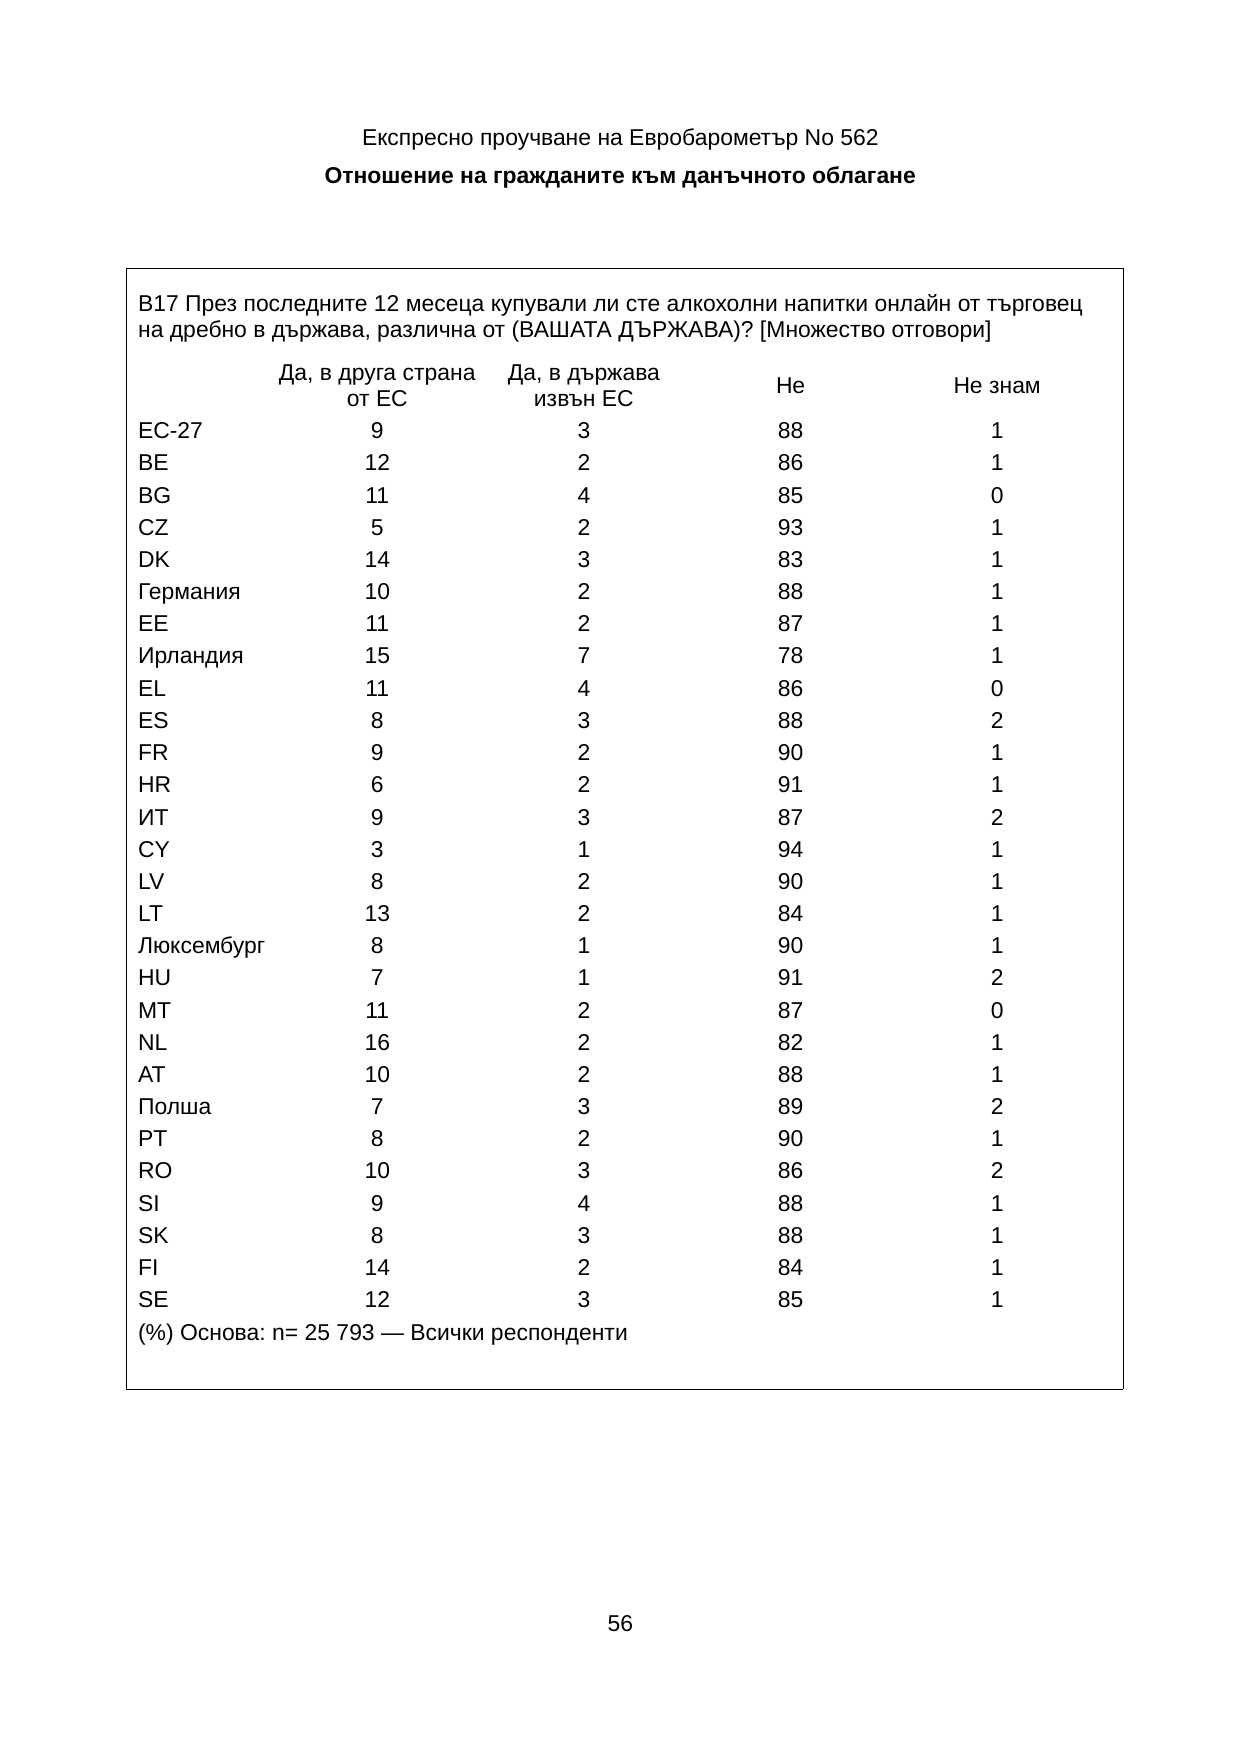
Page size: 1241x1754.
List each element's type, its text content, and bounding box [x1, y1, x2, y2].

table_cell 8 [274, 1123, 480, 1154]
table_cell 7 [480, 640, 687, 672]
table_cell 8 [274, 865, 480, 897]
table_cell SE [135, 1283, 274, 1316]
table_cell 0 [894, 672, 1100, 704]
table_cell ЕС-27 [135, 414, 274, 446]
table_cell 83 [687, 543, 894, 575]
table_cell 84 [687, 1251, 894, 1283]
table_cell 12 [274, 446, 480, 479]
table_cell 12 [274, 1283, 480, 1316]
table_cell LV [135, 865, 274, 897]
table_cell 10 [274, 575, 480, 607]
table_cell 93 [687, 511, 894, 543]
table_cell 2 [480, 865, 687, 897]
table_cell 1 [894, 1123, 1100, 1154]
table_cell 1 [894, 1251, 1100, 1283]
table_cell ИТ [135, 801, 274, 833]
table_cell 16 [274, 1026, 480, 1058]
table_cell 90 [687, 865, 894, 897]
table_cell 6 [274, 768, 480, 801]
table_cell 8 [274, 704, 480, 736]
table_cell CY [135, 833, 274, 865]
table_cell PT [135, 1123, 274, 1154]
table_cell HU [135, 961, 274, 994]
table_cell DK [135, 543, 274, 575]
table_cell 87 [687, 994, 894, 1026]
table_cell 1 [894, 1219, 1100, 1251]
table_cell 3 [480, 414, 687, 446]
table_cell 3 [480, 1219, 687, 1251]
table_cell 2 [480, 994, 687, 1026]
table_cell AT [135, 1058, 274, 1090]
table_cell 15 [274, 640, 480, 672]
table_cell 1 [480, 833, 687, 865]
table_cell 2 [480, 736, 687, 768]
table_cell 9 [274, 801, 480, 833]
table_cell 3 [480, 1090, 687, 1122]
table_cell 2 [480, 1123, 687, 1154]
table_cell 88 [687, 1058, 894, 1090]
table_cell 4 [480, 479, 687, 511]
table_cell 87 [687, 608, 894, 639]
table_cell 1 [480, 961, 687, 994]
table_cell 1 [894, 1058, 1100, 1090]
table_cell 8 [274, 1219, 480, 1251]
table_cell 9 [274, 736, 480, 768]
table_cell FI [135, 1251, 274, 1283]
table_cell 3 [480, 801, 687, 833]
table_cell 2 [480, 1251, 687, 1283]
table_header В17 През последните 12 месеца купували ли сте алкохолни напитки онлайн от търговец на дребно в държава, различна от (ВАШАТА ДЪРЖАВА)? [Множество отговори] [135, 276, 1100, 356]
table_cell MT [135, 994, 274, 1026]
table_cell 1 [894, 865, 1100, 897]
table_cell 2 [480, 1058, 687, 1090]
table_cell 14 [274, 1251, 480, 1283]
table_cell 2 [894, 1090, 1100, 1122]
table_cell 11 [274, 994, 480, 1026]
table_cell 1 [894, 833, 1100, 865]
table_cell 78 [687, 640, 894, 672]
table_cell 0 [894, 994, 1100, 1026]
table_cell 2 [894, 704, 1100, 736]
table_cell 10 [274, 1155, 480, 1187]
table_cell 1 [894, 640, 1100, 672]
table_cell 1 [894, 608, 1100, 639]
table_cell Ирландия [135, 640, 274, 672]
table_cell 90 [687, 929, 894, 961]
table_cell 94 [687, 833, 894, 865]
table_cell 88 [687, 575, 894, 607]
table_cell 1 [894, 511, 1100, 543]
table_cell 3 [480, 1155, 687, 1187]
table_cell 0 [894, 479, 1100, 511]
table_cell 88 [687, 1187, 894, 1219]
table_cell Германия [135, 575, 274, 607]
table_cell RO [135, 1155, 274, 1187]
table_cell Не знам [894, 356, 1100, 414]
table_cell Да, в друга страна от ЕС [274, 356, 480, 414]
table_cell 14 [274, 543, 480, 575]
table_cell Полша [135, 1090, 274, 1122]
table_cell 5 [274, 511, 480, 543]
table_cell 11 [274, 479, 480, 511]
table_cell EE [135, 608, 274, 639]
table_cell 11 [274, 608, 480, 639]
table_cell 1 [894, 1187, 1100, 1219]
table_cell 86 [687, 1155, 894, 1187]
table_cell 9 [274, 1187, 480, 1219]
table_cell 3 [480, 704, 687, 736]
table_cell 8 [274, 929, 480, 961]
table_cell 2 [480, 511, 687, 543]
table_cell Да, в държава извън ЕС [480, 356, 687, 414]
table_cell 1 [894, 543, 1100, 575]
table_cell 1 [894, 446, 1100, 479]
table_cell 86 [687, 672, 894, 704]
table_cell 2 [480, 1026, 687, 1058]
table_cell (%) Основа: n= 25 793 — Всички респонденти [135, 1316, 1100, 1348]
table_cell SK [135, 1219, 274, 1251]
table_cell 90 [687, 736, 894, 768]
table_cell 91 [687, 768, 894, 801]
table_cell Не [687, 356, 894, 414]
table_cell BG [135, 479, 274, 511]
table_cell 1 [894, 736, 1100, 768]
table_cell 4 [480, 1187, 687, 1219]
table_cell 85 [687, 1283, 894, 1316]
table_cell 88 [687, 414, 894, 446]
table_cell 87 [687, 801, 894, 833]
table_cell 3 [274, 833, 480, 865]
table_cell SI [135, 1187, 274, 1219]
table_cell 1 [894, 1283, 1100, 1316]
table_cell EL [135, 672, 274, 704]
table_cell 10 [274, 1058, 480, 1090]
table_cell 85 [687, 479, 894, 511]
table_cell 3 [480, 1283, 687, 1316]
table_cell 1 [894, 414, 1100, 446]
table_cell 2 [894, 1155, 1100, 1187]
table_cell 2 [480, 897, 687, 929]
table_cell 1 [480, 929, 687, 961]
table_cell 1 [894, 897, 1100, 929]
table_cell 1 [894, 929, 1100, 961]
table_cell ES [135, 704, 274, 736]
table_cell 3 [480, 543, 687, 575]
table_cell 84 [687, 897, 894, 929]
table_cell 2 [480, 575, 687, 607]
table_cell BE [135, 446, 274, 479]
table_cell 2 [480, 446, 687, 479]
table_cell 7 [274, 961, 480, 994]
table_cell 9 [274, 414, 480, 446]
table_cell 4 [480, 672, 687, 704]
table_cell 82 [687, 1026, 894, 1058]
table_cell 1 [894, 768, 1100, 801]
table_cell FR [135, 736, 274, 768]
table_cell CZ [135, 511, 274, 543]
table_cell NL [135, 1026, 274, 1058]
table_cell 88 [687, 704, 894, 736]
table_cell 7 [274, 1090, 480, 1122]
table_cell 11 [274, 672, 480, 704]
table_cell 88 [687, 1219, 894, 1251]
table_cell 2 [480, 608, 687, 639]
table_cell HR [135, 768, 274, 801]
table_cell Люксембург [135, 929, 274, 961]
table_cell 1 [894, 1026, 1100, 1058]
table_cell 89 [687, 1090, 894, 1122]
table_cell 2 [480, 768, 687, 801]
table_cell 1 [894, 575, 1100, 607]
table_cell LT [135, 897, 274, 929]
table_cell 2 [894, 961, 1100, 994]
table_cell 90 [687, 1123, 894, 1154]
table_cell 91 [687, 961, 894, 994]
table_cell [135, 356, 274, 414]
table_cell 13 [274, 897, 480, 929]
table_cell 86 [687, 446, 894, 479]
table_cell 2 [894, 801, 1100, 833]
